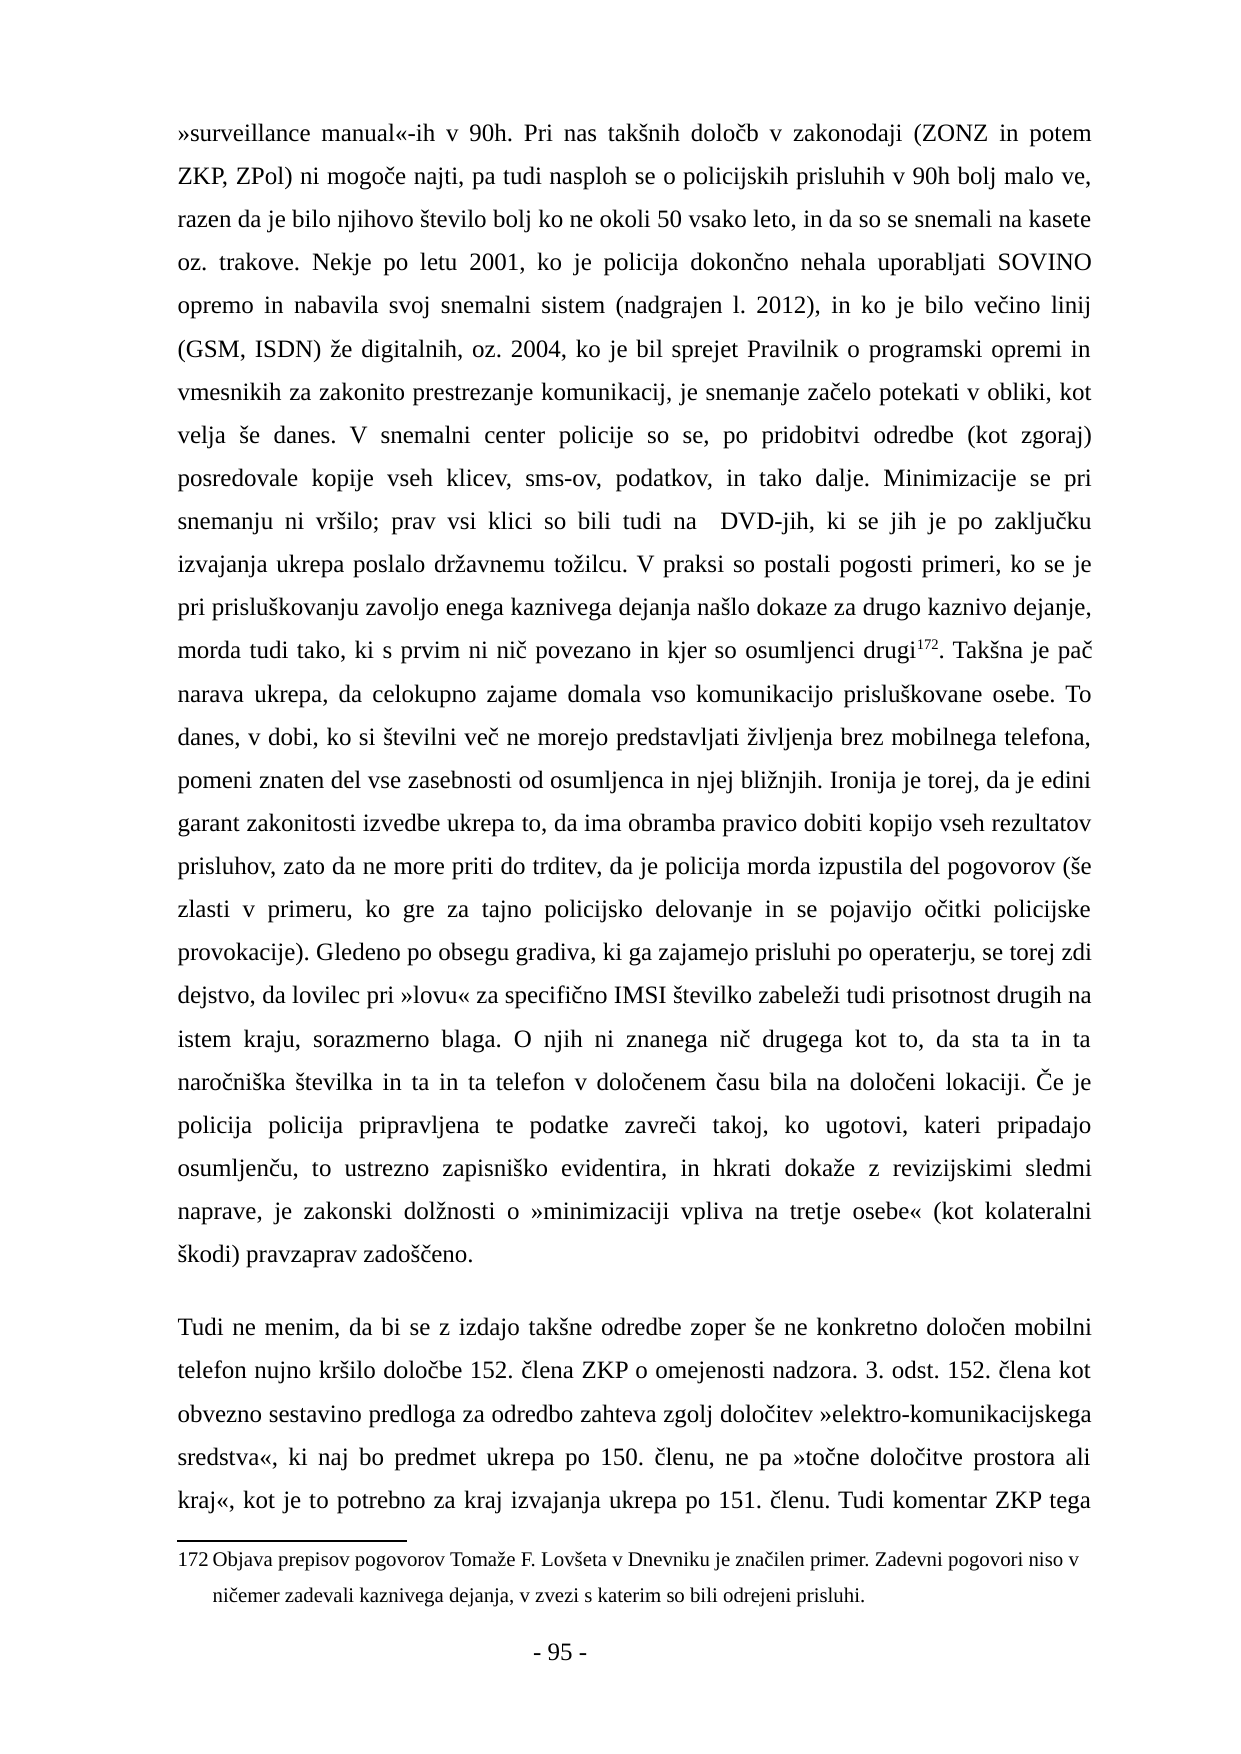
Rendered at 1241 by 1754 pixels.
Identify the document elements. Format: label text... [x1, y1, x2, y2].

text Objava prepisov pogovorov Tomaže F. Lovšeta v Dnevniku je značilen primer. Zadevni pogovori niso v ničemer zadevali kaznivega dejanja, v zvezi s katerim so bili odrejeni prisluhi. [177, 1547, 1093, 1607]
text Tudi ne menim, da bi se z izdajo takšne odredbe zoper še ne konkretno določen mobilni telefon nujno kršilo določbe 152. člena ZKP o omejenosti nadzora. 3. odst. 152. člena kot obvezno sestavino predloga za odredbo zahteva zgolj določitev »elektro-komunikacijskega sredstva«, ki naj bo predmet ukrepa po 150. členu, ne pa »točne določitve prostora ali kraj«, kot je to potrebno za kraj izvajanja ukrepa po 151. členu. Tudi komentar ZKP tega [177, 1312, 1093, 1514]
text »surveillance manual«-ih v 90h. Pri nas takšnih določb v zakonodaji (ZONZ in potem ZKP, ZPol) ni mogoče najti, pa tudi nasploh se o policijskih prisluhih v 90h bolj malo ve, razen da je bilo njihovo število bolj ko ne okoli 50 vsako leto, in da so se snemali na kasete oz. trakove. Nekje po letu 2001, ko je policija dokončno nehala uporabljati SOVINO opremo in nabavila svoj snemalni sistem (nadgrajen l. 2012), in ko je bilo večino linij (GSM, ISDN) že digitalnih, oz. 2004, ko je bil sprejet Pravilnik o programski opremi in vmesnikih za zakonito prestrezanje komunikacij, je snemanje začelo potekati v obliki, kot velja še danes. V snemalni center policije so se, po pridobitvi odredbe (kot zgoraj) posredovale kopije vseh klicev, sms-ov, podatkov, in tako dalje. Minimizacije se pri snemanju ni vršilo; prav vsi klici so bili tudi na DVD-jih, ki se jih je po zaključku izvajanja ukrepa poslalo državnemu tožilcu. V praksi so postali pogosti primeri, ko se je pri prisluškovanju zavoljo enega kaznivega dejanja našlo dokaze za drugo kaznivo dejanje, morda tudi tako, ki s prvim ni nič povezano in kjer so osumljenci drugi. Takšna je pač narava ukrepa, da celokupno zajame domala vso komunikacijo prisluškovane osebe. To danes, v dobi, ko si številni več ne morejo predstavljati življenja brez mobilnega telefona, pomeni znaten del vse zasebnosti od osumljenca in njej bližnjih. Ironija je torej, da je edini garant zakonitosti izvedbe ukrepa to, da ima obramba pravico dobiti kopijo vseh rezultatov prisluhov, zato da ne more priti do trditev, da je policija morda izpustila del pogovorov (še zlasti v primeru, ko gre za tajno policijsko delovanje in se pojavijo očitki policijske provokacije). Gledeno po obsegu gradiva, ki ga zajamejo prisluhi po operaterju, se torej zdi dejstvo, da lovilec pri »lovu« za specifično IMSI številko zabeleži tudi prisotnost drugih na istem kraju, sorazmerno blaga. O njih ni znanega nič drugega kot to, da sta ta in ta naročniška številka in ta in ta telefon v določenem času bila na določeni lokaciji. Če je policija policija pripravljena te podatke zavreči takoj, ko ugotovi, kateri pripadajo osumljenču, to ustrezno zapisniško evidentira, in hkrati dokaže z revizijskimi sledmi naprave, je zakonski dolžnosti o »minimizaciji vpliva na tretje osebe« (kot kolateralni škodi) pravzaprav zadoščeno. [177, 118, 1093, 1268]
